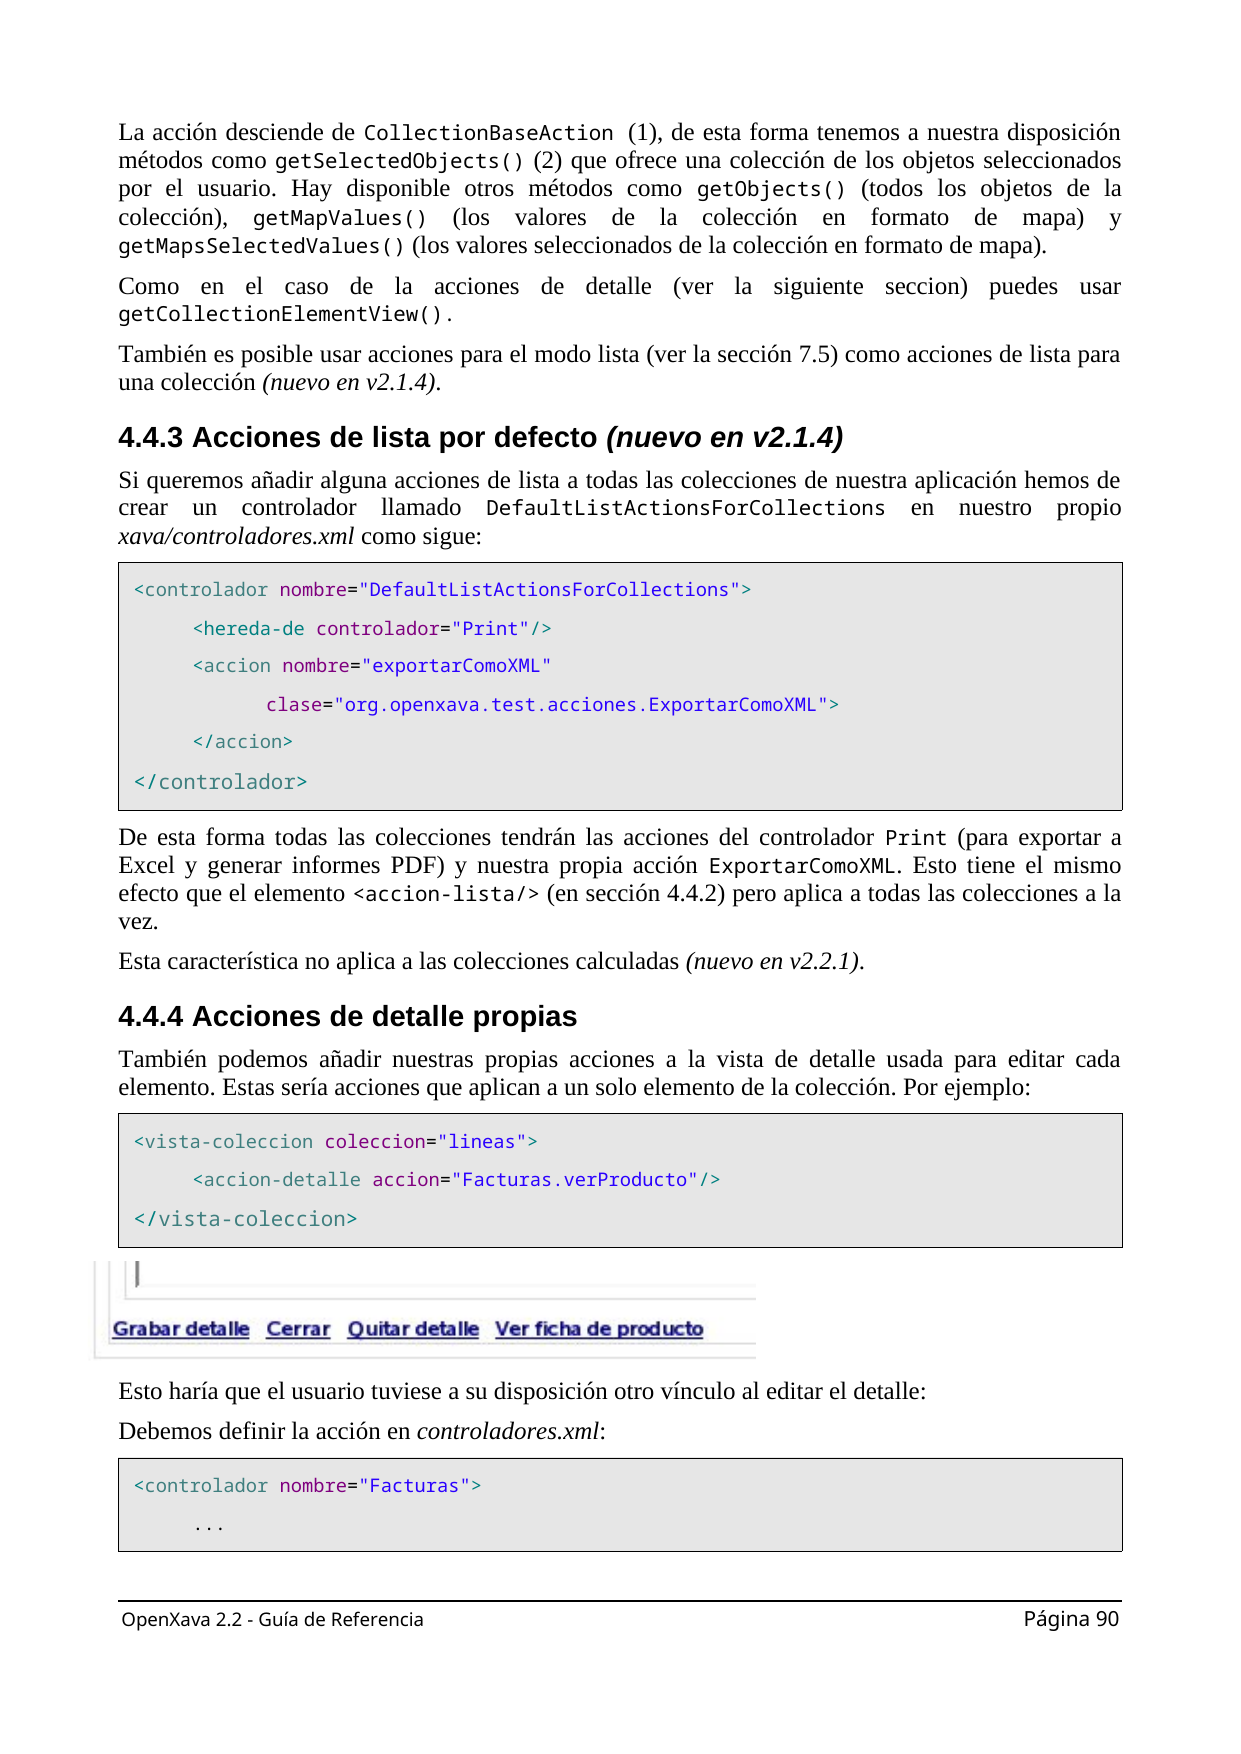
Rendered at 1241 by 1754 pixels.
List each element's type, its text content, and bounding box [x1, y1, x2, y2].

text ... [119, 1496, 1122, 1551]
text También podemos añadir nuestras propias acciones a la vista de detalle usada para editar cada elemento. Estas sería acciones que aplican a un solo elemento de la colección. Por ejemplo: [118, 1045, 1122, 1101]
text De esta forma todas las colecciones tendrán las acciones del controlador Print (para exportar a Excel y generar informes PDF) y nuestra propia acción ExportarComoXML. Esto tiene el mismo efecto que el elemento <accion-lista/> (en sección 4.4.2) pero aplica a todas las colecciones a la vez. [118, 823, 1122, 935]
text Esto haría que el usuario tuviese a su disposición otro vínculo al editar el detalle: [118, 1377, 1122, 1405]
text Debemos definir la acción en controladores.xml: [118, 1417, 1122, 1445]
text <vista-coleccion coleccion="lineas"> [119, 1114, 1122, 1151]
text clase="org.openxava.test.acciones.ExportarComoXML"> [119, 676, 1122, 714]
picture [87, 1261, 756, 1377]
text La acción desciende de CollectionBaseAction (1), de esta forma tenemos a nuestra disposición métodos como getSelectedObjects() (2) que ofrece una colección de los objetos seleccionados por el usuario. Hay disponible otros métodos como getObjects() (todos los objetos de la colección), getMapValues() (los valores de la colección en formato de mapa) y getMapsSelectedValues() (los valores seleccionados de la colección en formato de mapa). [118, 118, 1122, 259]
text También es posible usar acciones para el modo lista (ver la sección 7.5) como acciones de lista para una colección (nuevo en v2.1.4). [118, 340, 1122, 396]
subtitle Acciones de lista por defecto (nuevo en v2.1.4) [118, 421, 1122, 453]
text <hereda-de controlador="Print"/> [119, 600, 1122, 638]
text Como en el caso de la acciones de detalle (ver la siguiente seccion) puedes usar getCollectionElementView(). [118, 272, 1122, 328]
text <controlador nombre="DefaultListActionsForCollections"> [119, 563, 1122, 600]
text <accion-detalle accion="Facturas.verProducto"/> [119, 1151, 1122, 1189]
text </vista-coleccion> [119, 1189, 1122, 1247]
text <accion nombre="exportarComoXML" [119, 638, 1122, 676]
text Esta característica no aplica a las colecciones calculadas (nuevo en v2.2.1). [118, 947, 1122, 975]
text </controlador> [119, 752, 1122, 810]
subtitle Acciones de detalle propias [118, 1000, 1122, 1033]
text Si queremos añadir alguna acciones de lista a todas las colecciones de nuestra aplicación hemos de crear un controlador llamado DefaultListActionsForCollections en nuestro propio xava/controladores.xml como sigue: [118, 466, 1122, 549]
text </accion> [119, 714, 1122, 752]
text <controlador nombre="Facturas"> [119, 1459, 1122, 1496]
